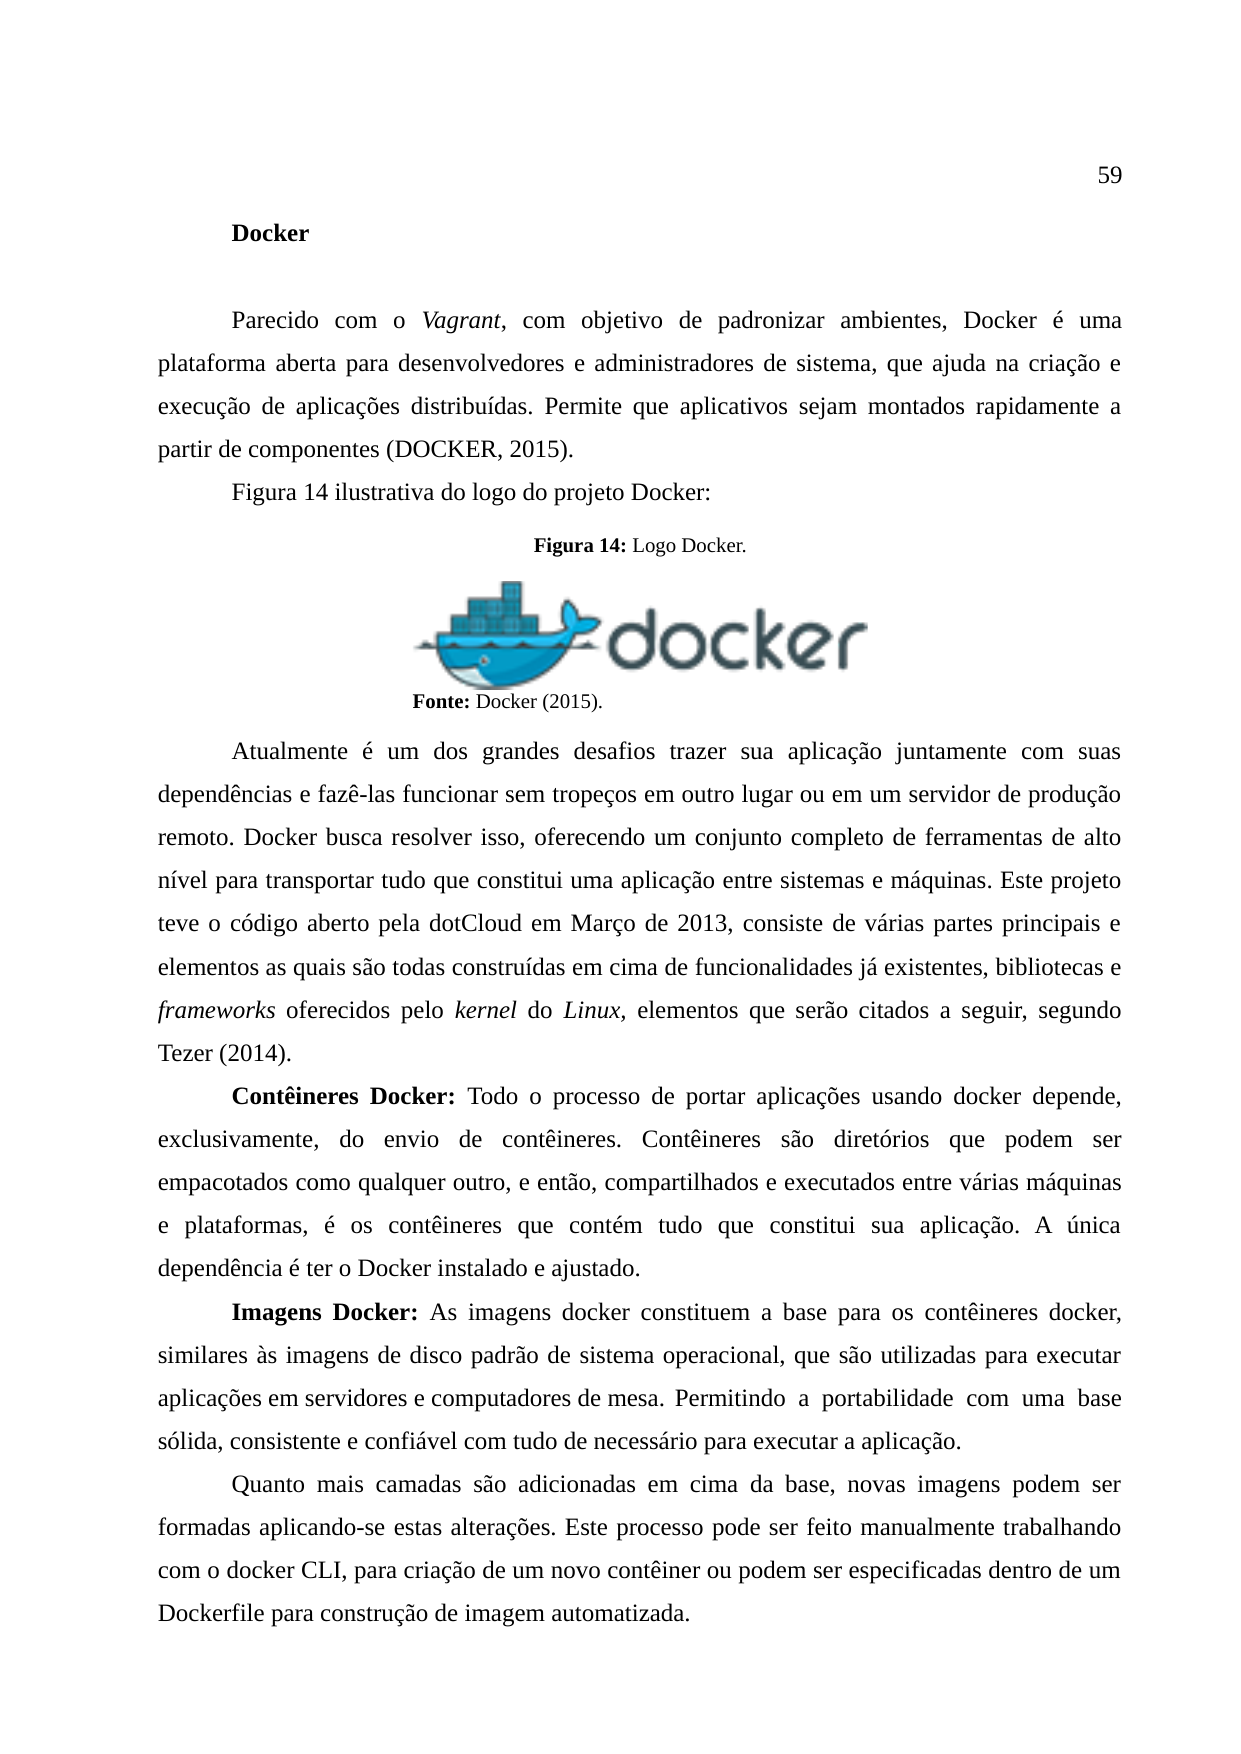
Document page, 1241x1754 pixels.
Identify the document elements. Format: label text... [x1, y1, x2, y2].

text Docker [158, 218, 1122, 247]
text Atualmente é um dos grandes desafios trazer sua aplicação juntamente com suas dependências e fazê-las funcionar sem tropeços em outro lugar ou em um servidor de produção remoto. Docker busca resolver isso, oferecendo um conjunto completo de ferramentas de alto nível para transportar tudo que constitui uma aplicação entre sistemas e máquinas. Este projeto teve o código aberto pela dotCloud em Março de 2013, consiste de várias partes principais e elementos as quais são todas construídas em cima de funcionalidades já existentes, bibliotecas e frameworks oferecidos pelo kernel do Linux, elementos que serão citados a seguir, segundo Tezer (2014). [158, 736, 1122, 1067]
text Imagens Docker: As imagens docker constituem a base para os contêineres docker, similares às imagens de disco padrão de sistema operacional, que são utilizadas para executar aplicações em servidores e computadores de mesa. Permitindo a portabilidade com uma base sólida, consistente e confiável com tudo de necessário para executar a aplicação. [158, 1297, 1122, 1455]
text Figura 14 ilustrativa do logo do projeto Docker: [158, 477, 1122, 506]
text Quanto mais camadas são adicionadas em cima da base, novas imagens podem ser formadas aplicando-se estas alterações. Este processo pode ser feito manualmente trabalhando com o docker CLI, para criação de um novo contêiner ou podem ser especificadas dentro de um Dockerfile para construção de imagem automatizada. [158, 1469, 1122, 1627]
text Contêineres Docker: Todo o processo de portar aplicações usando docker depende, exclusivamente, do envio de contêineres. Contêineres são diretórios que podem ser empacotados como qualquer outro, e então, compartilhados e executados entre várias máquinas e plataformas, é os contêineres que contém tudo que constitui sua aplicação. A única dependência é ter o Docker instalado e ajustado. [158, 1081, 1122, 1282]
picture [412, 581, 868, 690]
text Fonte: Docker (2015). [412, 690, 868, 713]
text Parecido com o Vagrant, com objetivo de padronizar ambientes, Docker é uma plataforma aberta para desenvolvedores e administradores de sistema, que ajuda na criação e execução de aplicações distribuídas. Permite que aplicativos sejam montados rapidamente a partir de componentes (DOCKER, 2015). [158, 305, 1122, 463]
text Figura 14: Logo Docker. [412, 533, 868, 557]
